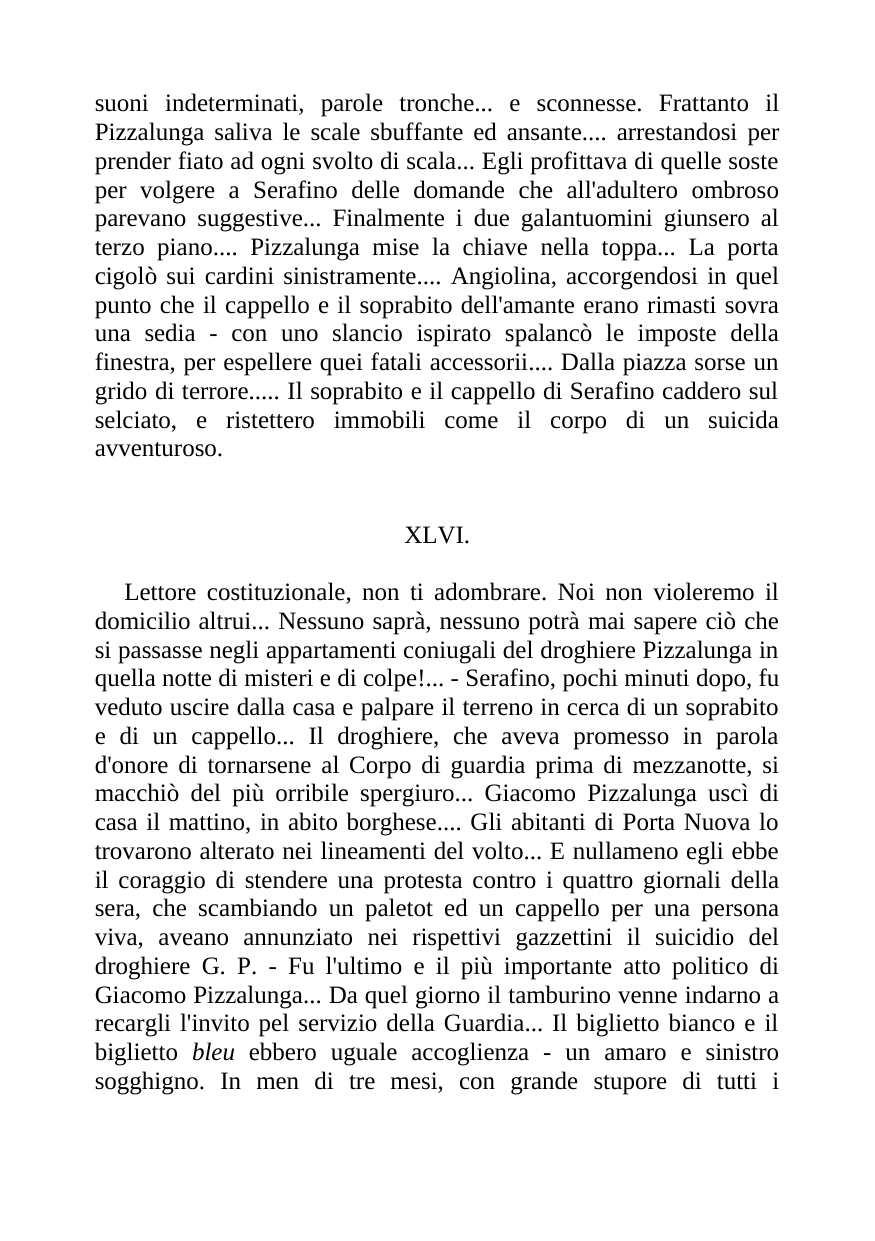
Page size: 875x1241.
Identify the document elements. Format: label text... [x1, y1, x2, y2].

text XLVI. [94, 520, 779, 548]
text Lettore costituzionale, non ti adombrare. Noi non violeremo il domicilio altrui... Nessuno saprà, nessuno potrà mai sapere ciò che si passasse negli appartamenti coniugali del droghiere Pizzalunga in quella notte di misteri e di colpe!... - Serafino, pochi minuti dopo, fu veduto uscire dalla casa e palpare il terreno in cerca di un soprabito e di un cappello... Il droghiere, che aveva promesso in parola d'onore di tornarsene al Corpo di guardia prima di mezzanotte, si macchiò del più orribile spergiuro... Giacomo Pizzalunga uscì di casa il mattino, in abito borghese.... Gli abitanti di Porta Nuova lo trovarono alterato nei lineamenti del volto... E nullameno egli ebbe il coraggio di stendere una protesta contro i quattro giornali della sera, che scambiando un paletot ed un cappello per una persona viva, aveano annunziato nei rispettivi gazzettini il suicidio del droghiere G. P. - Fu l'ultimo e il più importante atto politico di Giacomo Pizzalunga... Da quel giorno il tamburino venne indarno a recargli l'invito pel servizio della Guardia... Il biglietto bianco e il biglietto bleu ebbero uguale accoglienza - un amaro e sinistro sogghigno. In men di tre mesi, con grande stupore di tutti i [94, 577, 779, 1095]
text suoni indeterminati, parole tronche... e sconnesse. Frattanto il Pizzalunga saliva le scale sbuffante ed ansante.... arrestandosi per prender fiato ad ogni svolto di scala... Egli profittava di quelle soste per volgere a Serafino delle domande che all'adultero ombroso parevano suggestive... Finalmente i due galantuomini giunsero al terzo piano.... Pizzalunga mise la chiave nella toppa... La porta cigolò sui cardini sinistramente.... Angiolina, accorgendosi in quel punto che il cappello e il soprabito dell'amante erano rimasti sovra una sedia - con uno slancio ispirato spalancò le imposte della finestra, per espellere quei fatali accessorii.... Dalla piazza sorse un grido di terrore..... Il soprabito e il cappello di Serafino caddero sul selciato, e ristettero immobili come il corpo di un suicida avventuroso. [94, 88, 779, 462]
